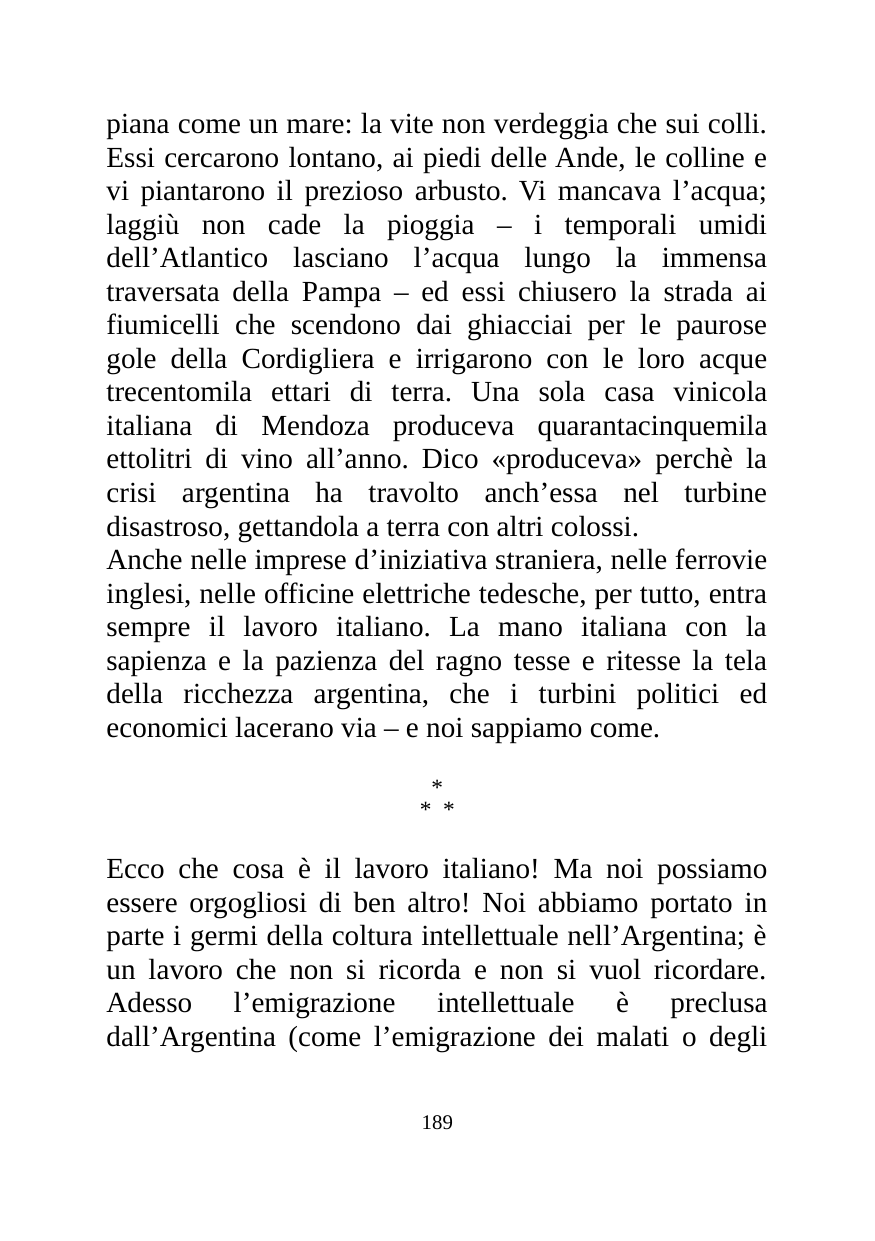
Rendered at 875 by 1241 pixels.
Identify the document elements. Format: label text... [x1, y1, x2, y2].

text piana come un mare: la vite non verdeggia che sui colli. Essi cercarono lontano, ai piedi delle Ande, le colline e vi piantarono il prezioso arbusto. Vi mancava l’acqua; laggiù non cade la pioggia – i temporali umidi dell’Atlantico lasciano l’acqua lungo la immensa traversata della Pampa – ed essi chiusero la strada ai fiumicelli che scendono dai ghiacciai per le paurose gole della Cordigliera e irrigarono con le loro acque trecentomila ettari di terra. Una sola casa vinicola italiana di Mendoza produceva quarantacinquemila ettolitri di vino all’anno. Dico «produceva» perchè la crisi argentina ha travolto anch’essa nel turbine disastroso, gettandola a terra con altri colossi. [106, 106, 768, 542]
text *** [106, 773, 768, 822]
text Ecco che cosa è il lavoro italiano! Ma noi possiamo essere orgogliosi di ben altro! Noi abbiamo portato in parte i germi della coltura intellettuale nell’Argentina; è un lavoro che non si ricorda e non si vuol ricordare. Adesso l’emigrazione intellettuale è preclusa dall’Argentina (come l’emigrazione dei malati o degli [106, 851, 768, 1053]
text Anche nelle imprese d’iniziativa straniera, nelle ferrovie inglesi, nelle officine elettriche tedesche, per tutto, entra sempre il lavoro italiano. La mano italiana con la sapienza e la pazienza del ragno tesse e ritesse la tela della ricchezza argentina, che i turbini politici ed economici lacerano via – e noi sappiamo come. [106, 542, 768, 743]
